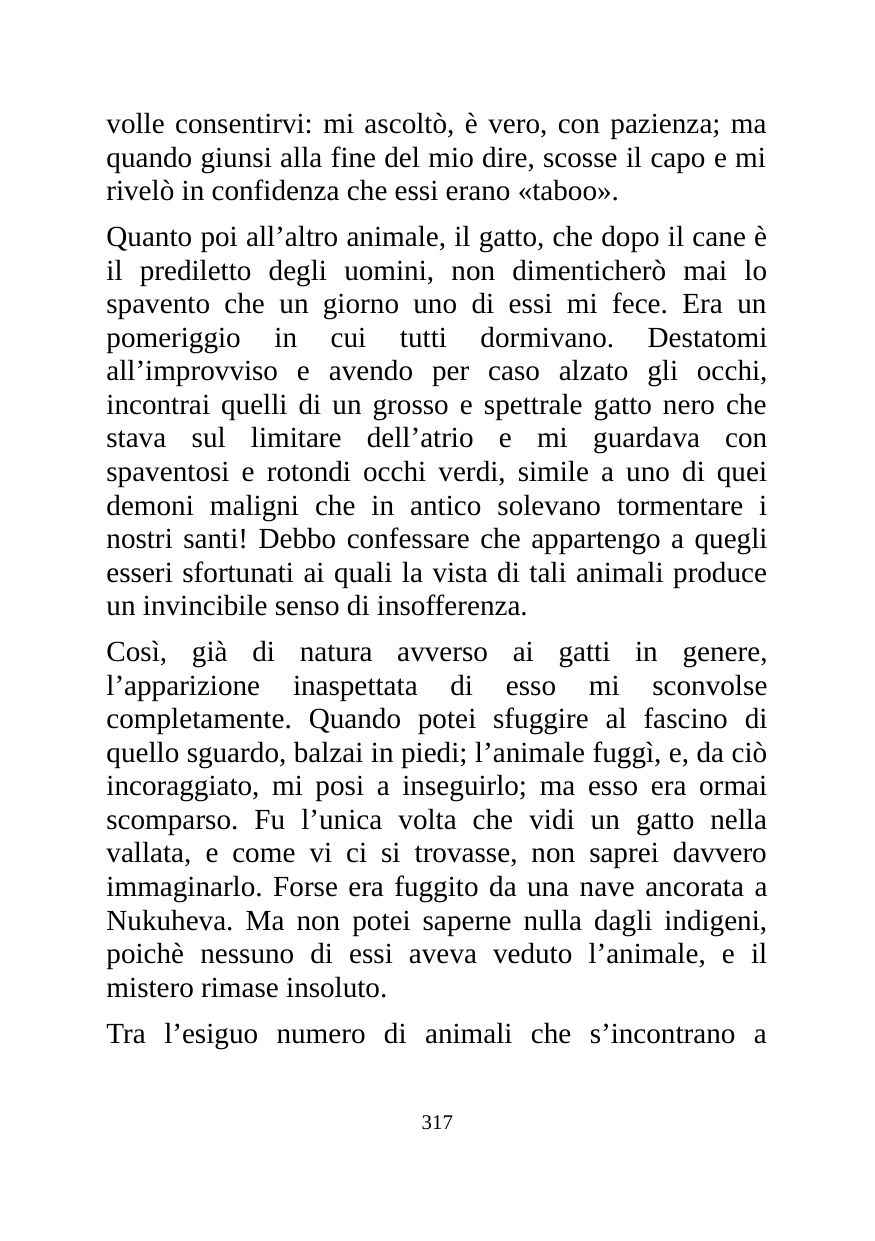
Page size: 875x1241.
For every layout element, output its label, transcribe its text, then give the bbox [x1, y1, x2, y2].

text Così, già di natura avverso ai gatti in genere, l’apparizione inaspettata di esso mi sconvolse completamente. Quando potei sfuggire al fascino di quello sguardo, balzai in piedi; l’animale fuggì, e, da ciò incoraggiato, mi posi a inseguirlo; ma esso era ormai scomparso. Fu l’unica volta che vidi un gatto nella vallata, e come vi ci si trovasse, non saprei davvero immaginarlo. Forse era fuggito da una nave ancorata a Nukuheva. Ma non potei saperne nulla dagli indigeni, poichè nessuno di essi aveva veduto l’animale, e il mistero rimase insoluto. [106, 634, 768, 1003]
text volle consentirvi: mi ascoltò, è vero, con pazienza; ma quando giunsi alla fine del mio dire, scosse il capo e mi rivelò in confidenza che essi erano «taboo». [106, 106, 768, 207]
text Quanto poi all’altro animale, il gatto, che dopo il cane è il prediletto degli uomini, non dimenticherò mai lo spavento che un giorno uno di essi mi fece. Era un pomeriggio in cui tutti dormivano. Destatomi all’improvviso e avendo per caso alzato gli occhi, incontrai quelli di un grosso e spettrale gatto nero che stava sul limitare dell’atrio e mi guardava con spaventosi e rotondi occhi verdi, simile a uno di quei demoni maligni che in antico solevano tormentare i nostri santi! Debbo confessare che appartengo a quegli esseri sfortunati ai quali la vista di tali animali produce un invincibile senso di insofferenza. [106, 219, 768, 622]
text Tra l’esiguo numero di animali che s’incontrano a [106, 1016, 768, 1049]
